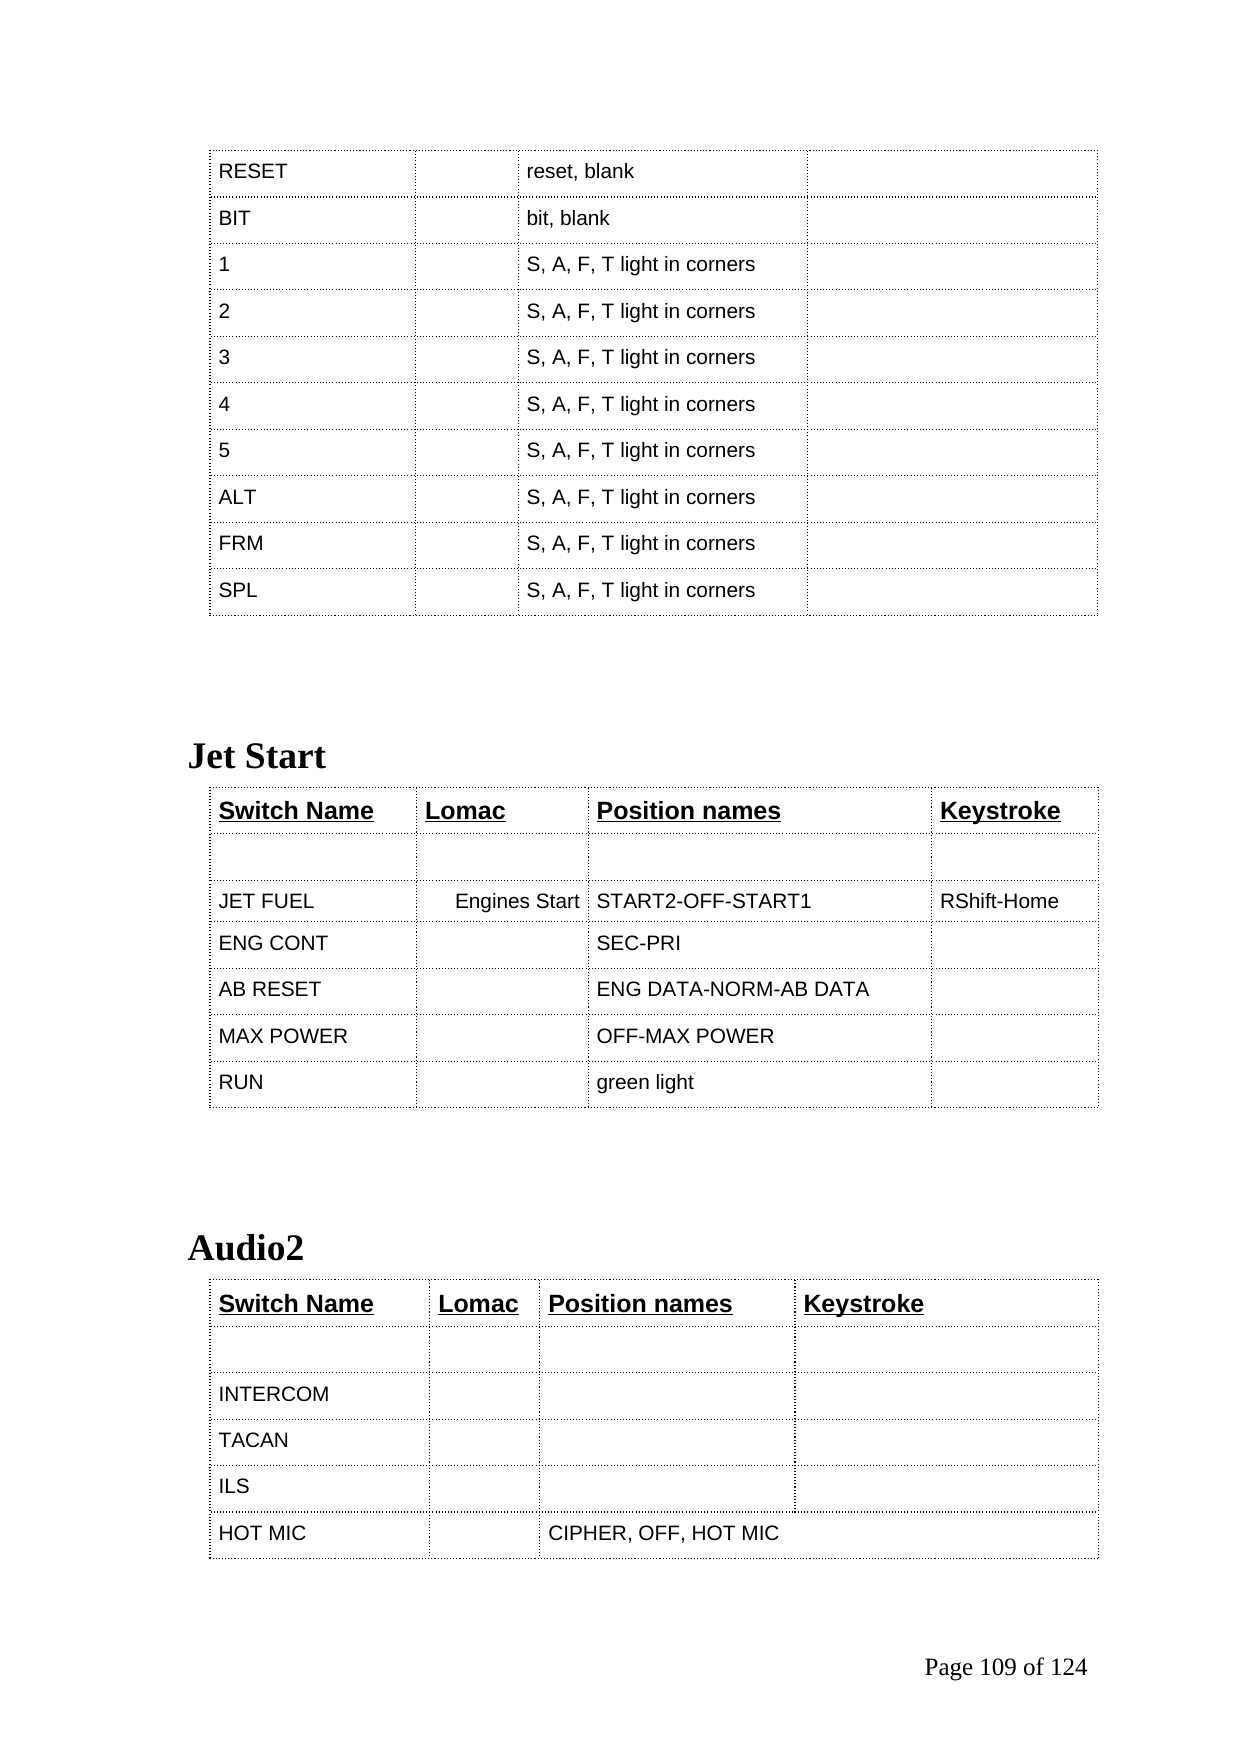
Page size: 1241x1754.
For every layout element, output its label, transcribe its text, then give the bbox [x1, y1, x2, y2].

table_cell [931, 968, 1098, 1014]
table_cell [931, 1061, 1098, 1107]
table_header Position names [540, 1279, 795, 1326]
table_cell [430, 1372, 540, 1418]
table_cell 4 [210, 382, 415, 429]
table_cell S, A, F, T light in corners [518, 336, 808, 382]
table_cell [931, 1014, 1098, 1061]
table_cell JET FUEL [210, 880, 417, 921]
table_cell [588, 833, 931, 879]
table_cell CIPHER, OFF, HOT MIC [540, 1511, 1098, 1558]
table_cell [210, 833, 417, 879]
table_cell [415, 475, 518, 522]
table_cell [415, 382, 518, 429]
table_cell FRM [210, 522, 415, 568]
table_cell S, A, F, T light in corners [518, 429, 808, 475]
table_cell AB RESET [210, 968, 417, 1014]
table_header Switch Name [210, 787, 417, 833]
table_cell [430, 1419, 540, 1465]
table_cell RShift-Home [931, 880, 1098, 921]
table_cell [808, 243, 1098, 289]
table_cell S, A, F, T light in corners [518, 382, 808, 429]
table_cell HOT MIC [210, 1511, 430, 1558]
table_cell [415, 568, 518, 614]
table_cell [430, 1465, 540, 1511]
table_cell INTERCOM [210, 1372, 430, 1418]
table_cell S, A, F, T light in corners [518, 568, 808, 614]
table_cell [808, 289, 1098, 336]
table_cell [808, 429, 1098, 475]
table_cell [808, 196, 1098, 243]
table_cell 1 [210, 243, 415, 289]
table_cell S, A, F, T light in corners [518, 243, 808, 289]
table_cell [795, 1419, 1098, 1465]
table_header Switch Name [210, 1279, 430, 1326]
table_cell [540, 1465, 795, 1511]
table_cell [808, 336, 1098, 382]
table_cell S, A, F, T light in corners [518, 522, 808, 568]
table_cell [808, 475, 1098, 522]
table_cell RUN [210, 1061, 417, 1107]
table_cell OFF-MAX POWER [588, 1014, 931, 1061]
table_cell green light [588, 1061, 931, 1107]
table_cell S, A, F, T light in corners [518, 289, 808, 336]
table_cell [795, 1465, 1098, 1511]
table_cell [540, 1419, 795, 1465]
table_cell [417, 921, 588, 968]
table_header Lomac [430, 1279, 540, 1326]
table_cell 2 [210, 289, 415, 336]
table_cell [540, 1326, 795, 1372]
table_cell [808, 150, 1098, 196]
table_header Keystroke [795, 1279, 1098, 1326]
table_cell [417, 1061, 588, 1107]
table_cell ENG CONT [210, 921, 417, 968]
table_header Position names [588, 787, 931, 833]
table_cell ILS [210, 1465, 430, 1511]
table_cell S, A, F, T light in corners [518, 475, 808, 522]
table_cell BIT [210, 196, 415, 243]
table_cell SEC-PRI [588, 921, 931, 968]
table_cell [808, 568, 1098, 614]
table_cell [540, 1372, 795, 1418]
table_cell [417, 833, 588, 879]
table_cell [795, 1372, 1098, 1418]
table_cell [931, 921, 1098, 968]
table_cell [417, 1014, 588, 1061]
table_cell [415, 522, 518, 568]
table_cell [417, 968, 588, 1014]
table_cell Engines Start [417, 880, 588, 921]
table_cell [415, 289, 518, 336]
table_cell ENG DATA-NORM-AB DATA [588, 968, 931, 1014]
table_cell SPL [210, 568, 415, 614]
table_cell [808, 382, 1098, 429]
table_cell [430, 1511, 540, 1558]
table_cell 5 [210, 429, 415, 475]
table_cell START2-OFF-START1 [588, 880, 931, 921]
table_cell TACAN [210, 1419, 430, 1465]
table_cell RESET [210, 150, 415, 196]
table_cell MAX POWER [210, 1014, 417, 1061]
table_cell bit, blank [518, 196, 808, 243]
table_cell [415, 196, 518, 243]
table_header Lomac [417, 787, 588, 833]
table_cell [415, 336, 518, 382]
table_cell [415, 243, 518, 289]
table_cell [931, 833, 1098, 879]
table_cell ALT [210, 475, 415, 522]
subtitle Audio2 [187, 1226, 1053, 1269]
table_cell [415, 150, 518, 196]
table_cell [415, 429, 518, 475]
table_cell [808, 522, 1098, 568]
table_cell 3 [210, 336, 415, 382]
subtitle Jet Start [187, 733, 1053, 776]
table_cell [430, 1326, 540, 1372]
table_header Keystroke [931, 787, 1098, 833]
table_cell [210, 1326, 430, 1372]
table_cell reset, blank [518, 150, 808, 196]
table_cell [795, 1326, 1098, 1372]
